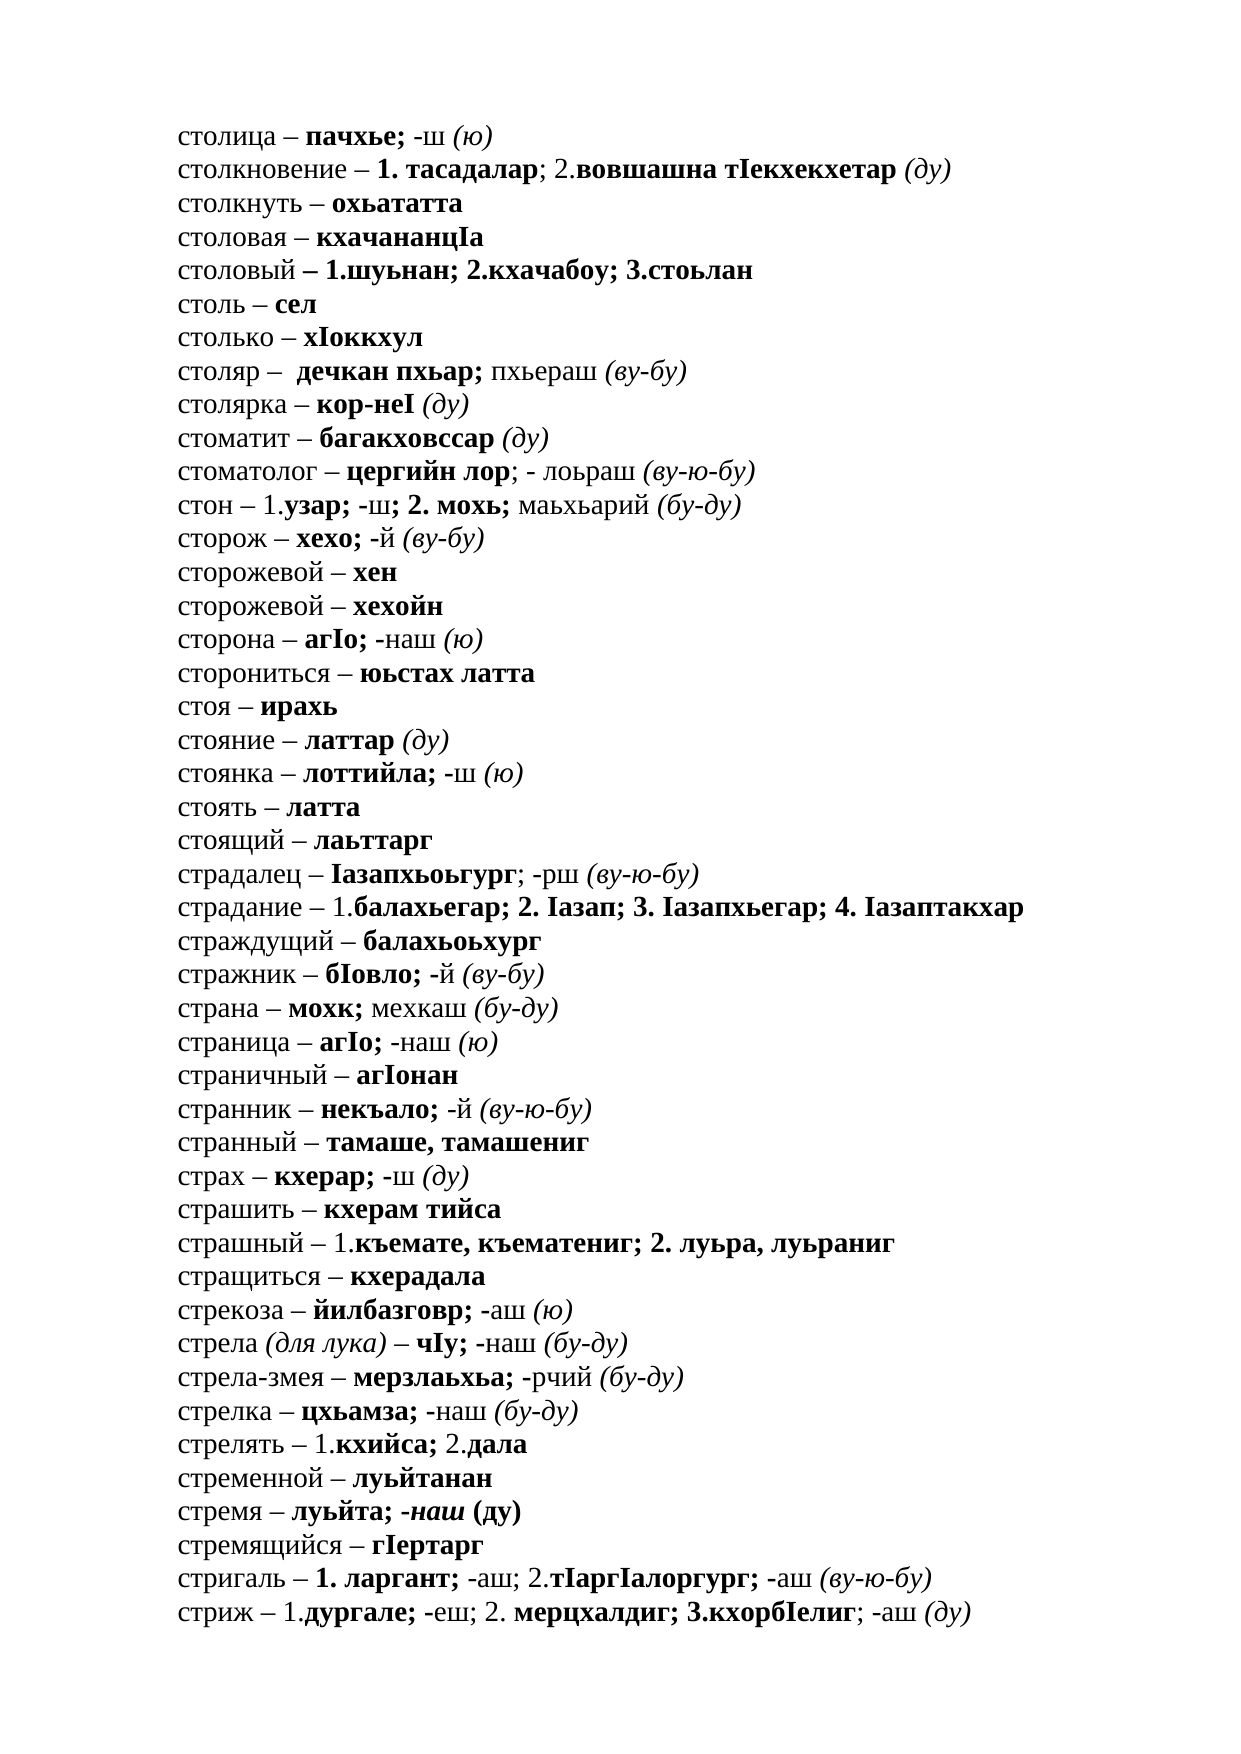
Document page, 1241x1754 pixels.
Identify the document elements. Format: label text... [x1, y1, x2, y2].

text столярка – кор-неӀ (ду) [177, 386, 1152, 420]
text сторона – агӀо; -наш (ю) [177, 621, 1152, 655]
text столовый – 1.шуьнан; 2.кхачабоу; 3.стоьлан [177, 252, 1152, 286]
text столовая – кхачананцӀа [177, 219, 1152, 252]
text стражник – бӀовло; -й (ву-бу) [177, 957, 1152, 990]
text стояние – латтар (ду) [177, 722, 1152, 755]
text страшить – кхерам тийса [177, 1191, 1152, 1225]
text стращиться – кхерадала [177, 1258, 1152, 1292]
text стрекоза – йилбазговр; -аш (ю) [177, 1292, 1152, 1326]
text стоя – ирахь [177, 688, 1152, 722]
text сторожевой – хехойн [177, 588, 1152, 621]
text страшный – 1.къемате, къематениг; 2. луьра, луьраниг [177, 1225, 1152, 1258]
text стременной – луьйтанан [177, 1460, 1152, 1493]
text столкновение – 1. тасадалар; 2.вовшашна тӀекхекхетар (ду) [177, 152, 1152, 185]
text столкнуть – охьататта [177, 185, 1152, 219]
text страдание – 1.балахьегар; 2. Ӏазап; 3. Ӏазапхьегар; 4. Ӏазаптакхар [177, 889, 1152, 923]
text страна – мохк; мехкаш (бу-ду) [177, 990, 1152, 1024]
text странник – некъало; -й (ву-ю-бу) [177, 1091, 1152, 1124]
text стон – 1.узар; -ш; 2. мохь; маьхьарий (бу-ду) [177, 487, 1152, 521]
text стрелять – 1.кхийса; 2.дала [177, 1426, 1152, 1460]
text стоять – латта [177, 789, 1152, 822]
text стоматолог – цергийн лор; - лоьраш (ву-ю-бу) [177, 453, 1152, 487]
text сторониться – юьстах латта [177, 655, 1152, 688]
text стоянка – лоттийла; -ш (ю) [177, 755, 1152, 789]
text столяр – дечкан пхьар; пхьераш (ву-бу) [177, 353, 1152, 386]
text стригаль – 1. ларгант; -аш; 2.тӀаргӀалоргург; -аш (ву-ю-бу) [177, 1560, 1152, 1594]
text страница – агӀо; -наш (ю) [177, 1024, 1152, 1057]
text стоящий – лаьттарг [177, 822, 1152, 856]
text столица – пачхье; -ш (ю) [177, 118, 1152, 152]
text стрела-змея – мерзлаьхьа; -рчий (бу-ду) [177, 1359, 1152, 1393]
text страждущий – балахьоьхург [177, 923, 1152, 957]
text столь – сел [177, 286, 1152, 319]
text страдалец – Ӏазапхьоьгург; -рш (ву-ю-бу) [177, 856, 1152, 889]
text странный – тамаше, тамашениг [177, 1124, 1152, 1158]
text стрела (для лука) – чӀу; -наш (бу-ду) [177, 1326, 1152, 1359]
text страничный – агӀонан [177, 1057, 1152, 1091]
text сторожевой – хен [177, 554, 1152, 588]
text стремя – луьйта; -наш (ду) [177, 1493, 1152, 1527]
text стриж – 1.дургале; -еш; 2. мерцхалдиг; 3.кхорбӀелиг; -аш (ду) [177, 1594, 1152, 1627]
text стремящийся – гӀертарг [177, 1527, 1152, 1560]
text сторож – хехо; -й (ву-бу) [177, 521, 1152, 554]
text страх – кхерар; -ш (ду) [177, 1158, 1152, 1191]
text стрелка – цхьамза; -наш (бу-ду) [177, 1393, 1152, 1426]
text стоматит – багакховссар (ду) [177, 420, 1152, 453]
text столько – хӀоккхул [177, 319, 1152, 353]
